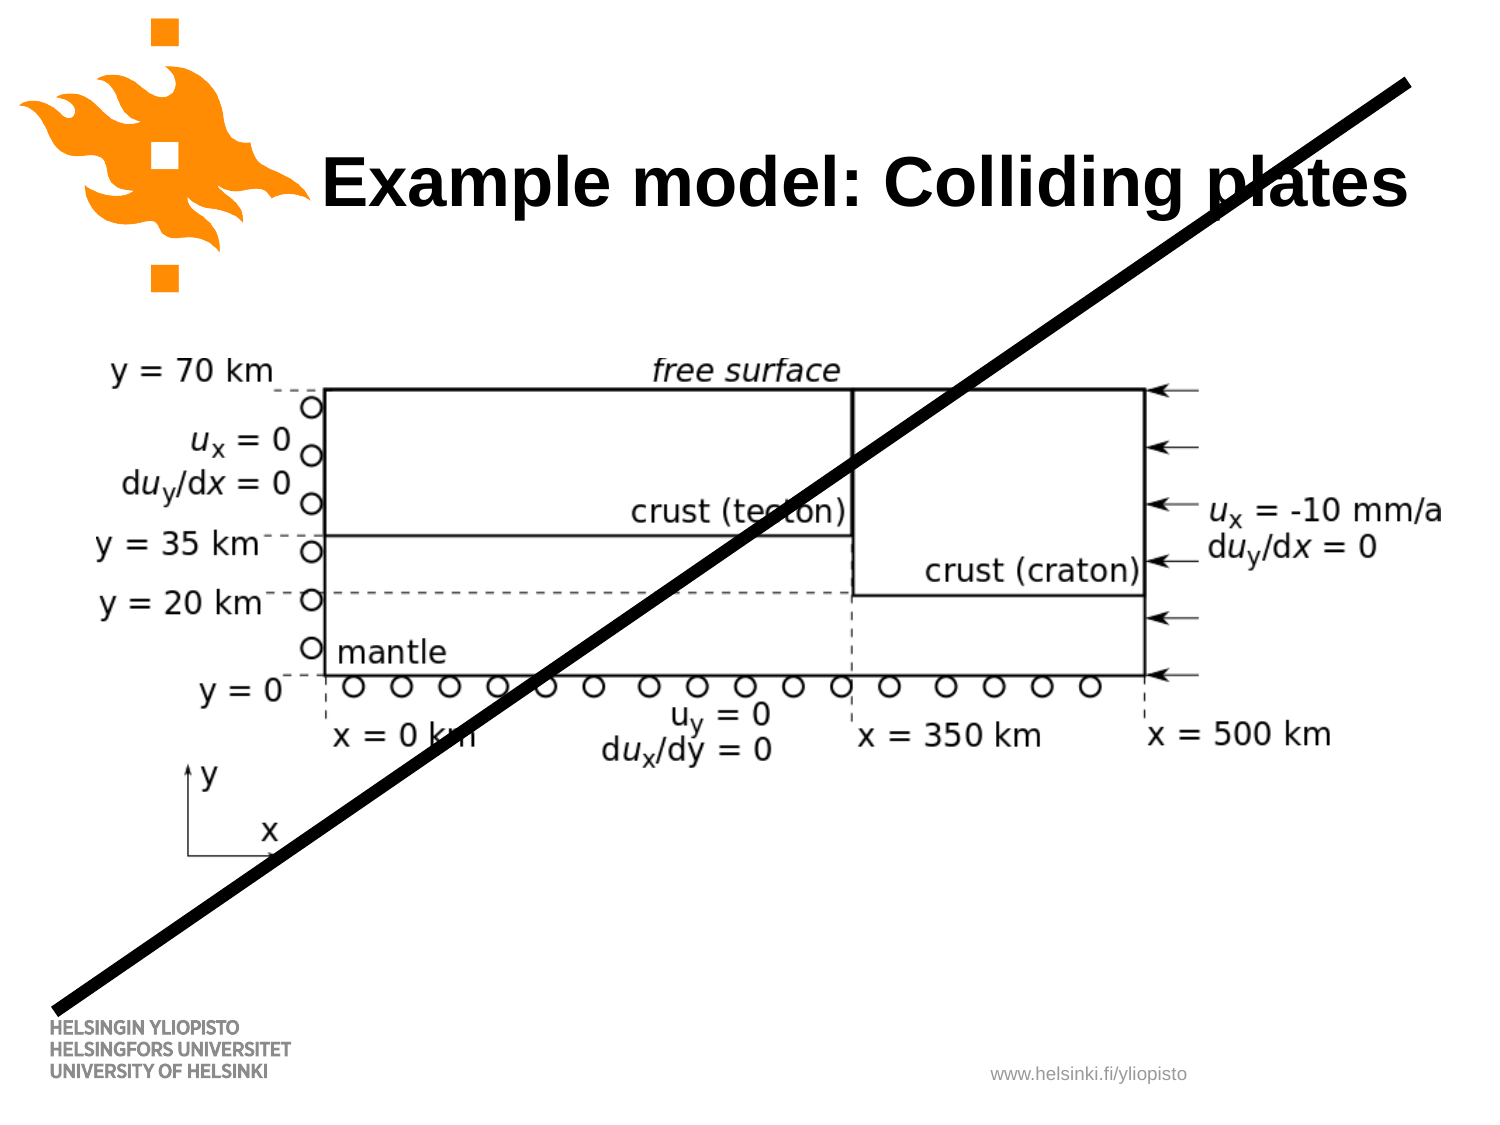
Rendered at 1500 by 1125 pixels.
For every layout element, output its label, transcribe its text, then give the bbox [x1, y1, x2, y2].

title Example model: Colliding plates [321, 87, 1388, 276]
title Example model: Colliding plates [1139, 87, 1447, 276]
picture [96, 358, 993, 861]
picture [32, 1001, 309, 1096]
picture [287, 358, 1441, 861]
picture [0, 0, 337, 318]
